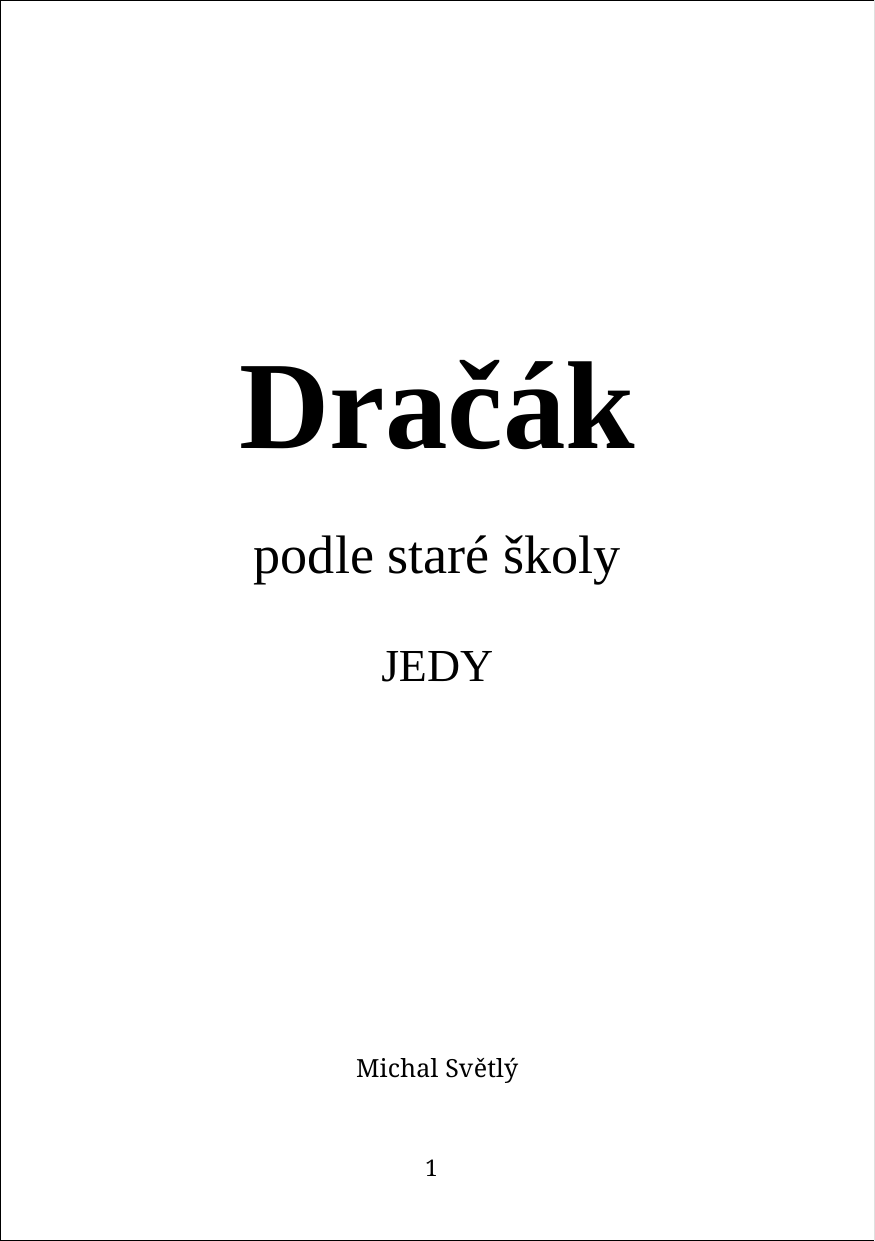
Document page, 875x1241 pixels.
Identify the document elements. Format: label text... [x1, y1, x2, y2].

text Michal Světlý [118, 1050, 756, 1084]
text JEDY [118, 638, 756, 691]
text Dračák [118, 331, 756, 475]
text podle staré školy [118, 523, 756, 586]
